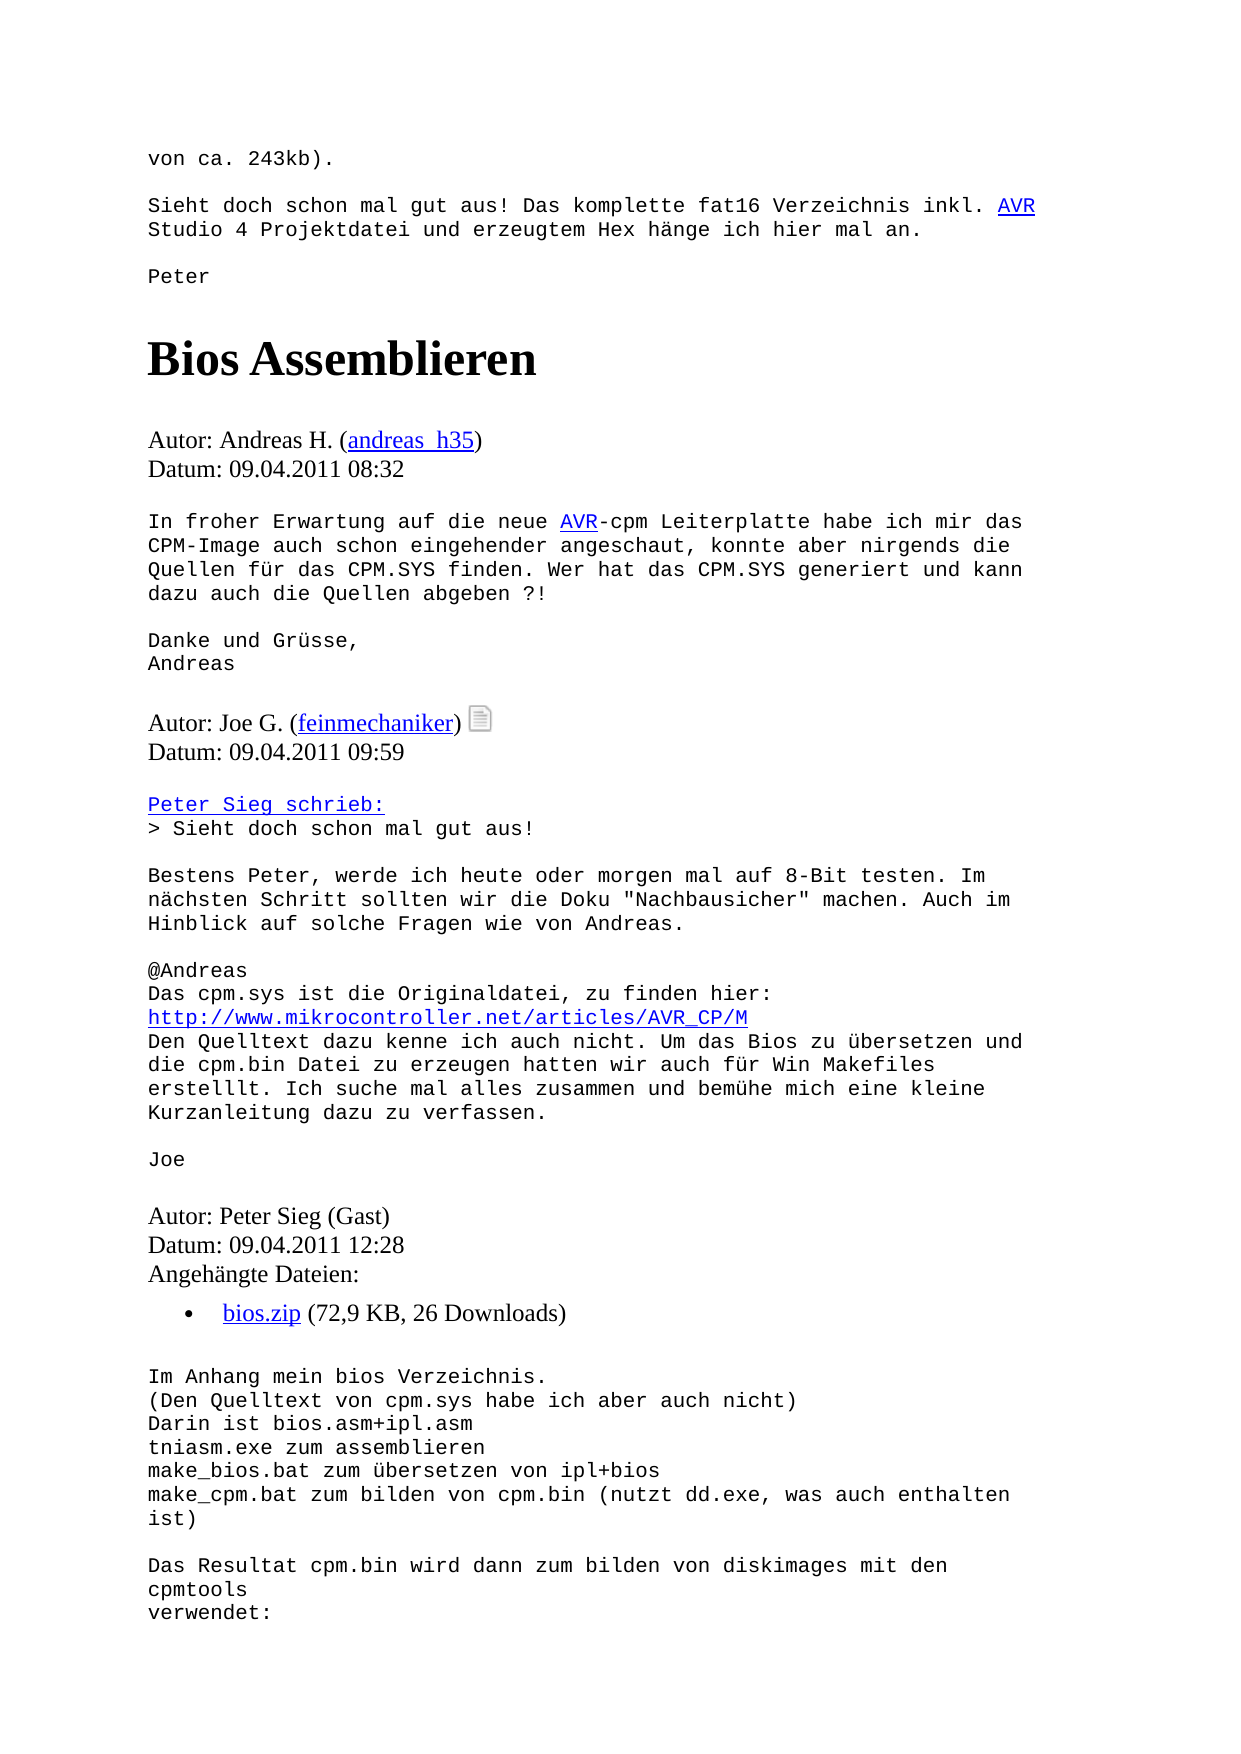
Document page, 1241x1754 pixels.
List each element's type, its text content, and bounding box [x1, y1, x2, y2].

text In froher Erwartung auf die neue AVR-cpm Leiterplatte habe ich mir das [148, 512, 1093, 535]
text Quellen für das CPM.SYS finden. Wer hat das CPM.SYS generiert und kann [148, 559, 1093, 582]
text make_cpm.bat zum bilden von cpm.bin (nutzt dd.exe, was auch enthalten [148, 1484, 1093, 1508]
text von ca. 243kb). [148, 148, 1093, 171]
text Datum: 09.04.2011 09:59 [148, 737, 1093, 766]
text Danke und Grüsse, [148, 630, 1093, 653]
text ist) [148, 1508, 1093, 1531]
text Den Quelltext dazu kenne ich auch nicht. Um das Bios zu übersetzen und [148, 1031, 1093, 1054]
text (Den Quelltext von cpm.sys habe ich aber auch nicht) [148, 1389, 1093, 1413]
text CPM-Image auch schon eingehender angeschaut, konnte aber nirgends die [148, 535, 1093, 559]
text Angehängte Dateien: [148, 1259, 1093, 1288]
text Studio 4 Projektdatei und erzeugtem Hex hänge ich hier mal an. [148, 218, 1093, 242]
text cpmtools [148, 1579, 1093, 1602]
text Im Anhang mein bios Verzeichnis. [148, 1366, 1093, 1389]
text nächsten Schritt sollten wir die Doku "Nachbausicher" machen. Auch im [148, 889, 1093, 912]
text Peter [148, 266, 1093, 289]
text die cpm.bin Datei zu erzeugen hatten wir auch für Win Makefiles [148, 1054, 1093, 1078]
text Joe [148, 1149, 1093, 1173]
text dazu auch die Quellen abgeben ?! [148, 582, 1093, 606]
text Andreas [148, 653, 1093, 677]
text Bestens Peter, werde ich heute oder morgen mal auf 8-Bit testen. Im [148, 865, 1093, 889]
text Autor: Andreas H. (andreas_h35) [148, 425, 1093, 454]
text Das Resultat cpm.bin wird dann zum bilden von diskimages mit den [148, 1555, 1093, 1579]
text erstelllt. Ich suche mal alles zusammen und bemühe mich eine kleine [148, 1078, 1093, 1102]
text Hinblick auf solche Fragen wie von Andreas. [148, 912, 1093, 936]
picture [467, 705, 494, 732]
text make_bios.bat zum übersetzen von ipl+bios [148, 1461, 1093, 1484]
text Autor: Peter Sieg (Gast) [148, 1201, 1093, 1230]
text Datum: 09.04.2011 12:28 [148, 1230, 1093, 1259]
text http://www.mikrocontroller.net/articles/AVR_CP/M [148, 1007, 1093, 1031]
text Das cpm.sys ist die Originaldatei, zu finden hier: [148, 983, 1093, 1007]
text Autor: Joe G. (feinmechaniker) [148, 706, 1093, 737]
text Sieht doch schon mal gut aus! Das komplette fat16 Verzeichnis inkl. AVR [148, 195, 1093, 218]
text > Sieht doch schon mal gut aus! [148, 818, 1093, 842]
list bios.zip (72,9 KB, 26 Downloads) [185, 1298, 1093, 1327]
text @Andreas [148, 960, 1093, 983]
text Datum: 09.04.2011 08:32 [148, 454, 1093, 483]
text Peter Sieg schrieb: [148, 794, 1093, 818]
text Kurzanleitung dazu zu verfassen. [148, 1102, 1093, 1125]
text Darin ist bios.asm+ipl.asm [148, 1413, 1093, 1437]
text verwendet: [148, 1602, 1093, 1626]
subtitle Bios Assemblieren [148, 329, 1093, 386]
text tniasm.exe zum assemblieren [148, 1437, 1093, 1461]
